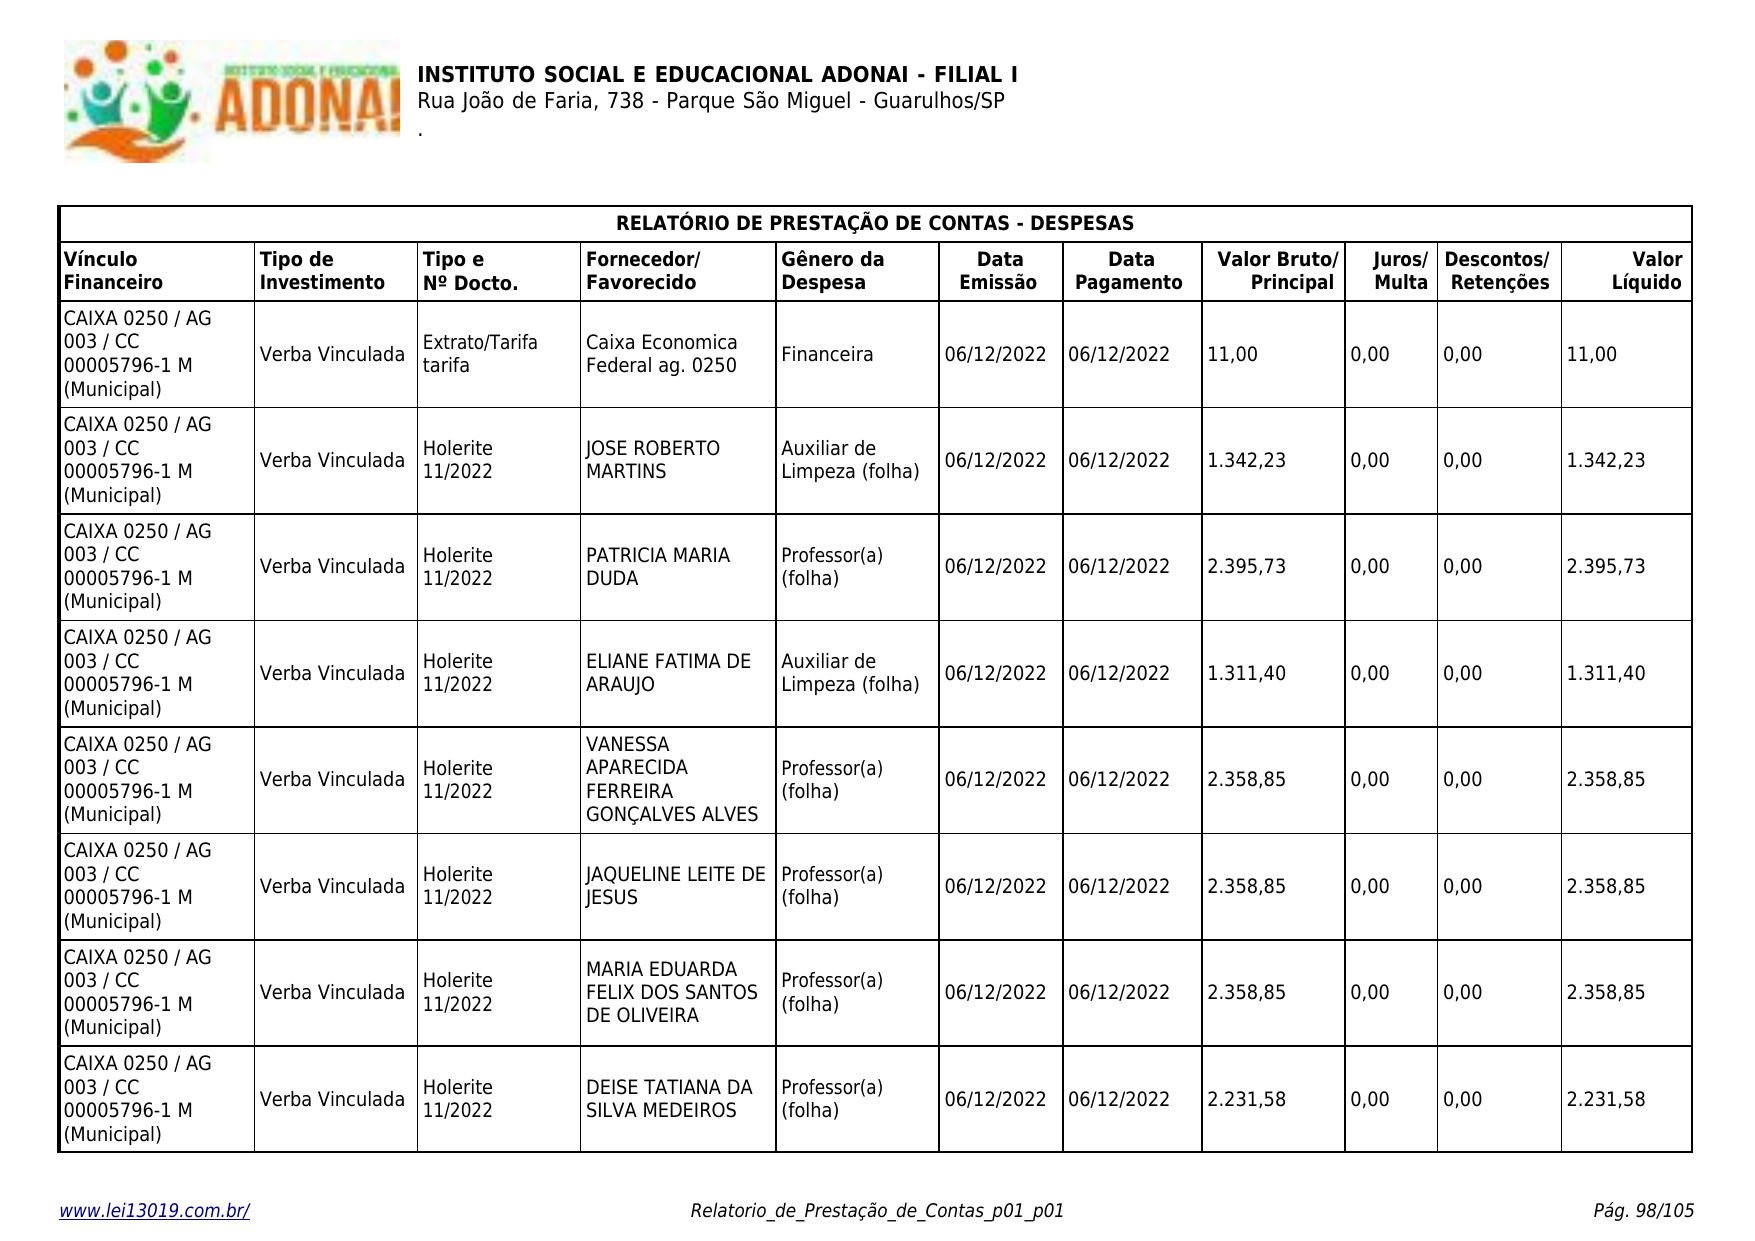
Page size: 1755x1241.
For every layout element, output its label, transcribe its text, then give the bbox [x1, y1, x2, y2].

table_cell 06/12/2022 [940, 302, 1062, 407]
table_cell 0,00 [1346, 302, 1437, 407]
table_cell 0,00 [1346, 1047, 1437, 1151]
table_cell 06/12/2022 [1064, 728, 1201, 832]
table_cell 2.395,73 [1203, 515, 1344, 619]
table_cell 2.395,73 [1562, 515, 1691, 619]
table_cell 0,00 [1346, 941, 1437, 1045]
table_cell Verba Vinculada [255, 941, 417, 1045]
table_cell Data Emissão [940, 243, 1062, 300]
table_cell Holerite 11/2022 [418, 834, 580, 939]
table_cell Verba Vinculada [255, 621, 417, 726]
table_cell 06/12/2022 [1064, 408, 1201, 513]
table_cell Extrato/Tarifa tarifa [418, 302, 580, 407]
table_cell Holerite 11/2022 [418, 621, 580, 726]
table_cell Professor(a) (folha) [777, 941, 938, 1045]
table_cell 06/12/2022 [940, 408, 1062, 513]
table_cell Auxiliar de Limpeza (folha) [777, 621, 938, 726]
table_cell CAIXA 0250 / AG 003 / CC 00005796-1 M (Municipal) [61, 941, 254, 1045]
table_cell 06/12/2022 [1064, 515, 1201, 619]
table_cell DEISE TATIANA DA SILVA MEDEIROS [581, 1047, 775, 1151]
table_cell 0,00 [1438, 408, 1561, 513]
table_cell Holerite 11/2022 [418, 728, 580, 832]
table_cell 0,00 [1438, 834, 1561, 939]
table_cell Financeira [777, 302, 938, 407]
table_cell 0,00 [1438, 515, 1561, 619]
table_cell Descontos/ Retenções [1438, 243, 1561, 300]
table_cell 06/12/2022 [1064, 1047, 1201, 1151]
table_cell 1.311,40 [1203, 621, 1344, 726]
table_cell 0,00 [1438, 941, 1561, 1045]
table_cell 06/12/2022 [1064, 834, 1201, 939]
table_cell 06/12/2022 [940, 621, 1062, 726]
table_cell Professor(a) (folha) [777, 834, 938, 939]
table_cell 2.358,85 [1203, 728, 1344, 832]
table_cell 06/12/2022 [940, 1047, 1062, 1151]
table_cell Holerite 11/2022 [418, 941, 580, 1045]
table_cell 06/12/2022 [940, 834, 1062, 939]
table_cell 0,00 [1438, 302, 1561, 407]
table_cell Vínculo Financeiro [61, 243, 254, 300]
table_header RELATÓRIO DE PRESTAÇÃO DE CONTAS - DESPESAS [61, 207, 1691, 241]
table_cell Verba Vinculada [255, 834, 417, 939]
table_cell Gênero da Despesa [777, 243, 938, 300]
table_cell 0,00 [1346, 621, 1437, 726]
table_cell Professor(a) (folha) [777, 1047, 938, 1151]
table_cell Tipo de Investimento [255, 243, 417, 300]
table_cell 0,00 [1438, 621, 1561, 726]
table_cell JAQUELINE LEITE DE JESUS [581, 834, 775, 939]
table_cell CAIXA 0250 / AG 003 / CC 00005796-1 M (Municipal) [61, 1047, 254, 1151]
table_cell Juros/ Multa [1346, 243, 1437, 300]
table_cell Verba Vinculada [255, 1047, 417, 1151]
table_cell PATRICIA MARIA DUDA [581, 515, 775, 619]
table_cell 06/12/2022 [940, 728, 1062, 832]
table_cell 2.358,85 [1562, 941, 1691, 1045]
table_cell Holerite 11/2022 [418, 515, 580, 619]
table_cell 0,00 [1346, 515, 1437, 619]
table_cell Valor Líquido [1562, 243, 1691, 300]
table_cell ELIANE FATIMA DE ARAUJO [581, 621, 775, 726]
table_cell CAIXA 0250 / AG 003 / CC 00005796-1 M (Municipal) [61, 515, 254, 619]
table_cell Auxiliar de Limpeza (folha) [777, 408, 938, 513]
table_cell 1.342,23 [1562, 408, 1691, 513]
table_cell 2.358,85 [1562, 834, 1691, 939]
table_cell CAIXA 0250 / AG 003 / CC 00005796-1 M (Municipal) [61, 728, 254, 832]
table_cell 0,00 [1346, 728, 1437, 832]
table_cell VANESSA APARECIDA FERREIRA GONÇALVES ALVES [581, 728, 775, 832]
table_cell MARIA EDUARDA FELIX DOS SANTOS DE OLIVEIRA [581, 941, 775, 1045]
table_cell 2.231,58 [1203, 1047, 1344, 1151]
table_cell Tipo e Nº Docto. [418, 243, 580, 300]
table_cell JOSE ROBERTO MARTINS [581, 408, 775, 513]
table_cell Verba Vinculada [255, 515, 417, 619]
table_cell 06/12/2022 [940, 941, 1062, 1045]
table_cell 06/12/2022 [1064, 302, 1201, 407]
table_cell Professor(a) (folha) [777, 728, 938, 832]
table_cell Professor(a) (folha) [777, 515, 938, 619]
table_cell Holerite 11/2022 [418, 1047, 580, 1151]
table_cell 2.358,85 [1203, 941, 1344, 1045]
table_cell Caixa Economica Federal ag. 0250 [581, 302, 775, 407]
table_cell 11,00 [1562, 302, 1691, 407]
table_cell CAIXA 0250 / AG 003 / CC 00005796-1 M (Municipal) [61, 408, 254, 513]
table_cell 06/12/2022 [1064, 941, 1201, 1045]
table_cell 1.342,23 [1203, 408, 1344, 513]
table_cell 06/12/2022 [940, 515, 1062, 619]
table_cell 2.231,58 [1562, 1047, 1691, 1151]
table_cell Verba Vinculada [255, 408, 417, 513]
table_cell Holerite 11/2022 [418, 408, 580, 513]
table_cell 0,00 [1438, 728, 1561, 832]
table_cell CAIXA 0250 / AG 003 / CC 00005796-1 M (Municipal) [61, 302, 254, 407]
table_cell 06/12/2022 [1064, 621, 1201, 726]
table_cell CAIXA 0250 / AG 003 / CC 00005796-1 M (Municipal) [61, 621, 254, 726]
table_cell Verba Vinculada [255, 728, 417, 832]
table_cell Fornecedor/ Favorecido [581, 243, 775, 300]
table_cell 0,00 [1346, 408, 1437, 513]
table_cell 0,00 [1438, 1047, 1561, 1151]
table_cell 11,00 [1203, 302, 1344, 407]
table_cell 1.311,40 [1562, 621, 1691, 726]
table_cell CAIXA 0250 / AG 003 / CC 00005796-1 M (Municipal) [61, 834, 254, 939]
table_cell Verba Vinculada [255, 302, 417, 407]
table_cell Valor Bruto/ Principal [1203, 243, 1344, 300]
table_cell 2.358,85 [1203, 834, 1344, 939]
table_cell 2.358,85 [1562, 728, 1691, 832]
table_cell 0,00 [1346, 834, 1437, 939]
table_cell Data Pagamento [1064, 243, 1201, 300]
